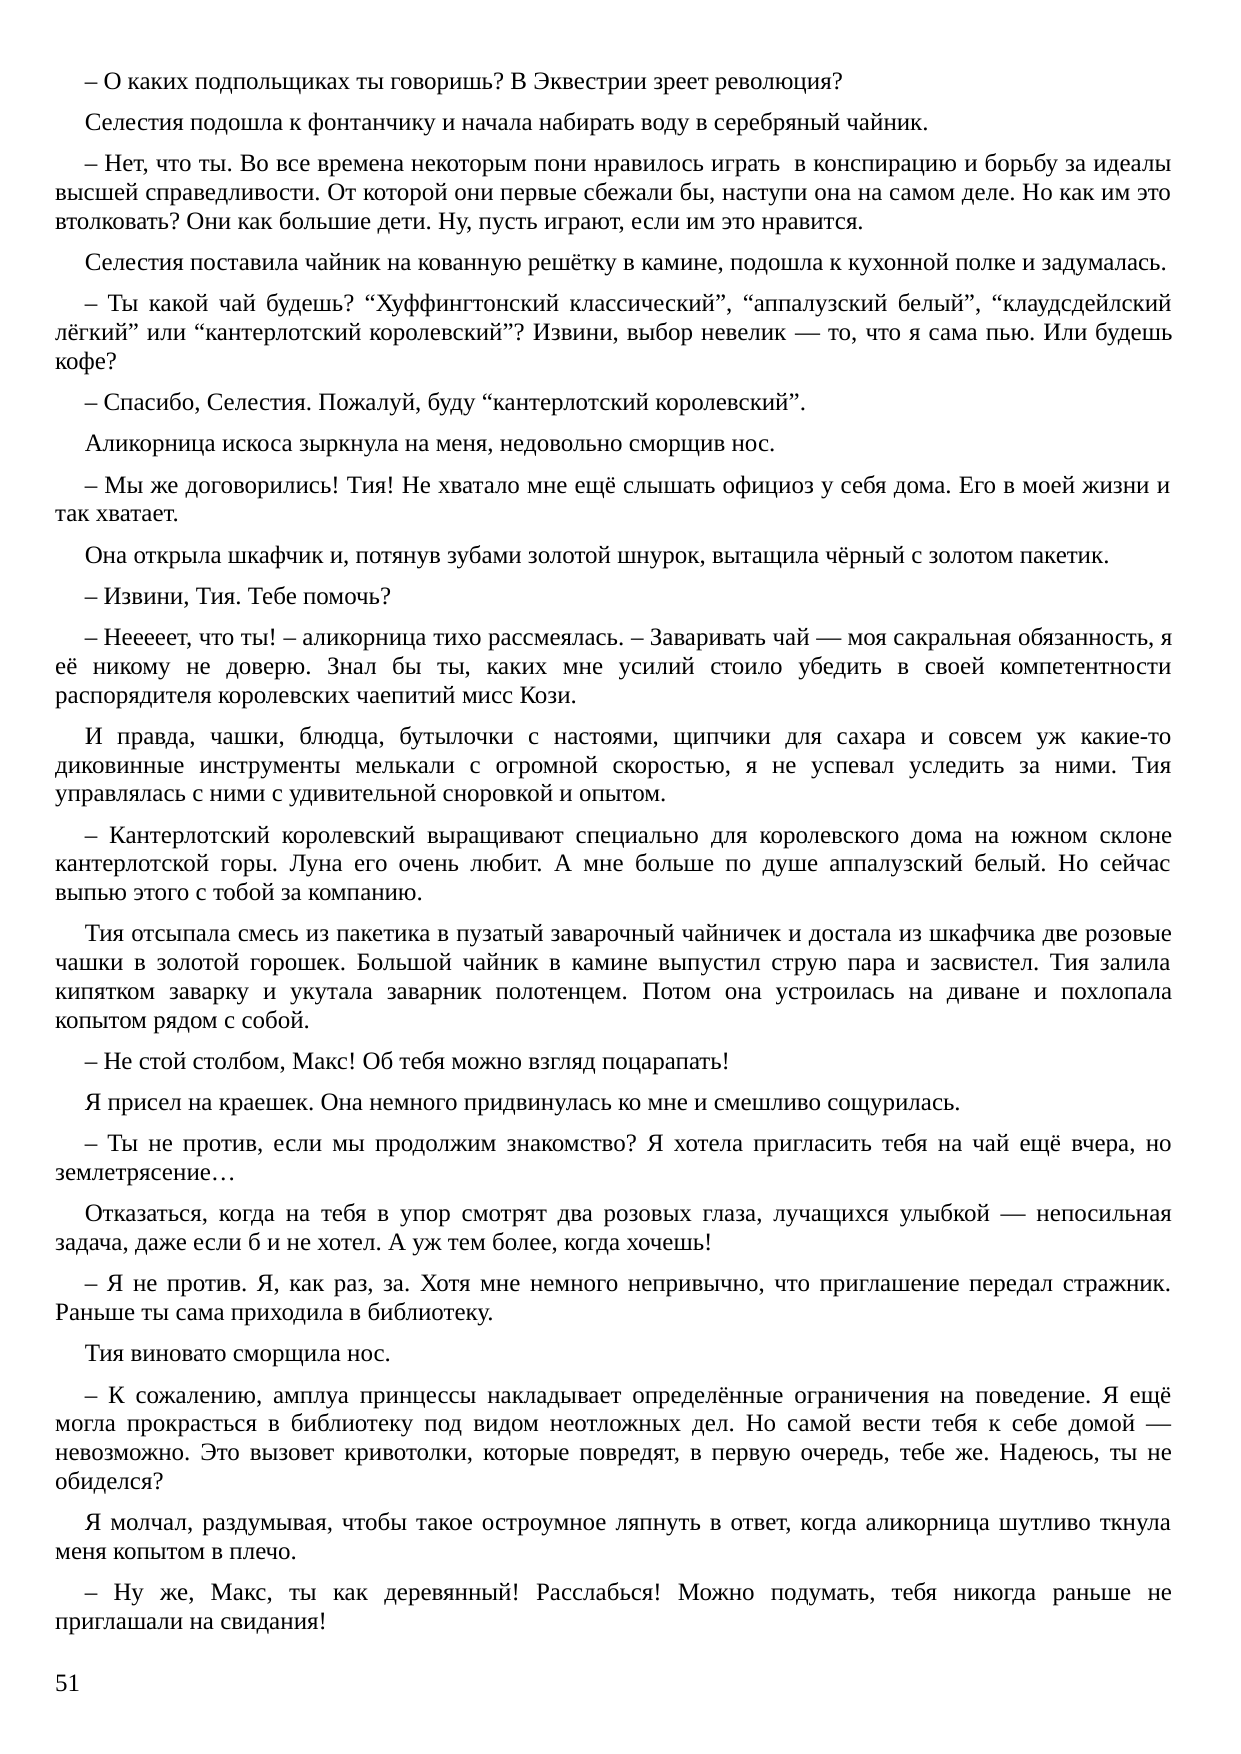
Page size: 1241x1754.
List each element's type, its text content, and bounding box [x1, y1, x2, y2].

text – Нееееет, что ты! – аликорница тихо рассмеялась. – Заваривать чай — моя сакральная обязанность, я её никому не доверю. Знал бы ты, каких мне усилий стоило убедить в своей компетентности распорядителя королевских чаепитий мисс Кози. [55, 622, 1173, 708]
text – Спасибо, Селестия. Пожалуй, буду “кантерлотский королевский”. [55, 387, 1173, 416]
text – Кантерлотский королевский выращивают специально для королевского дома на южном склоне кантерлотской горы. Луна его очень любит. А мне больше по душе аппалузский белый. Но сейчас выпью этого с тобой за компанию. [55, 820, 1173, 906]
text – Я не против. Я, как раз, за. Хотя мне немного непривычно, что приглашение передал стражник. Раньше ты сама приходила в библиотеку. [55, 1268, 1173, 1326]
text И правда, чашки, блюдца, бутылочки с настоями, щипчики для сахара и совсем уж какие-то диковинные инструменты мелькали с огромной скоростью, я не успевал уследить за ними. Тия управлялась с ними с удивительной сноровкой и опытом. [55, 721, 1173, 807]
text – Не стой столбом, Макс! Об тебя можно взгляд поцарапать! [55, 1046, 1173, 1075]
text – К сожалению, амплуа принцессы накладывает определённые ограничения на поведение. Я ещё могла прокрасться в библиотеку под видом неотложных дел. Но самой вести тебя к себе домой — невозможно. Это вызовет кривотолки, которые повредят, в первую очередь, тебе же. Надеюсь, ты не обиделся? [55, 1380, 1173, 1495]
text Аликорница искоса зыркнула на меня, недовольно сморщив нос. [55, 428, 1173, 457]
text Селестия поставила чайник на кованную решётку в камине, подошла к кухонной полке и задумалась. [55, 247, 1173, 276]
text Я молчал, раздумывая, чтобы такое остроумное ляпнуть в ответ, когда аликорница шутливо ткнула меня копытом в плечо. [55, 1507, 1173, 1565]
text – Нет, что ты. Во все времена некоторым пони нравилось играть в конспирацию и борьбу за идеалы высшей справедливости. От которой они первые сбежали бы, наступи она на самом деле. Но как им это втолковать? Они как большие дети. Ну, пусть играют, если им это нравится. [55, 148, 1173, 235]
text – Мы же договорились! Тия! Не хватало мне ещё слышать официоз у себя дома. Его в моей жизни и так хватает. [55, 470, 1173, 527]
text Отказаться, когда на тебя в упор смотрят два розовых глаза, лучащихся улыбкой — непосильная задача, даже если б и не хотел. А уж тем более, когда хочешь! [55, 1198, 1173, 1256]
text Тия отсыпала смесь из пакетика в пузатый заварочный чайничек и достала из шкафчика две розовые чашки в золотой горошек. Большой чайник в камине выпустил струю пара и засвистел. Тия залила кипятком заварку и укутала заварник полотенцем. Потом она устроилась на диване и похлопала копытом рядом с собой. [55, 918, 1173, 1033]
text – О каких подпольщиках ты говоришь? В Эквестрии зреет революция? [55, 66, 1173, 95]
text Я присел на краешек. Она немного придвинулась ко мне и смешливо сощурилась. [55, 1087, 1173, 1116]
text Она открыла шкафчик и, потянув зубами золотой шнурок, вытащила чёрный с золотом пакетик. [55, 540, 1173, 568]
text – Извини, Тия. Тебе помочь? [55, 581, 1173, 610]
text Селестия подошла к фонтанчику и начала набирать воду в серебряный чайник. [55, 107, 1173, 136]
text – Ты не против, если мы продолжим знакомство? Я хотела пригласить тебя на чай ещё вчера, но землетрясение… [55, 1128, 1173, 1186]
text Тия виновато сморщила нос. [55, 1338, 1173, 1367]
text – Ты какой чай будешь? “Хуффингтонский классический”, “аппалузский белый”, “клаудсдейлский лёгкий” или “кантерлотский королевский”? Извини, выбор невелик — то, что я сама пью. Или будешь кофе? [55, 288, 1173, 375]
text – Ну же, Макс, ты как деревянный! Расслабься! Можно подумать, тебя никогда раньше не приглашали на свидания! [55, 1577, 1173, 1635]
